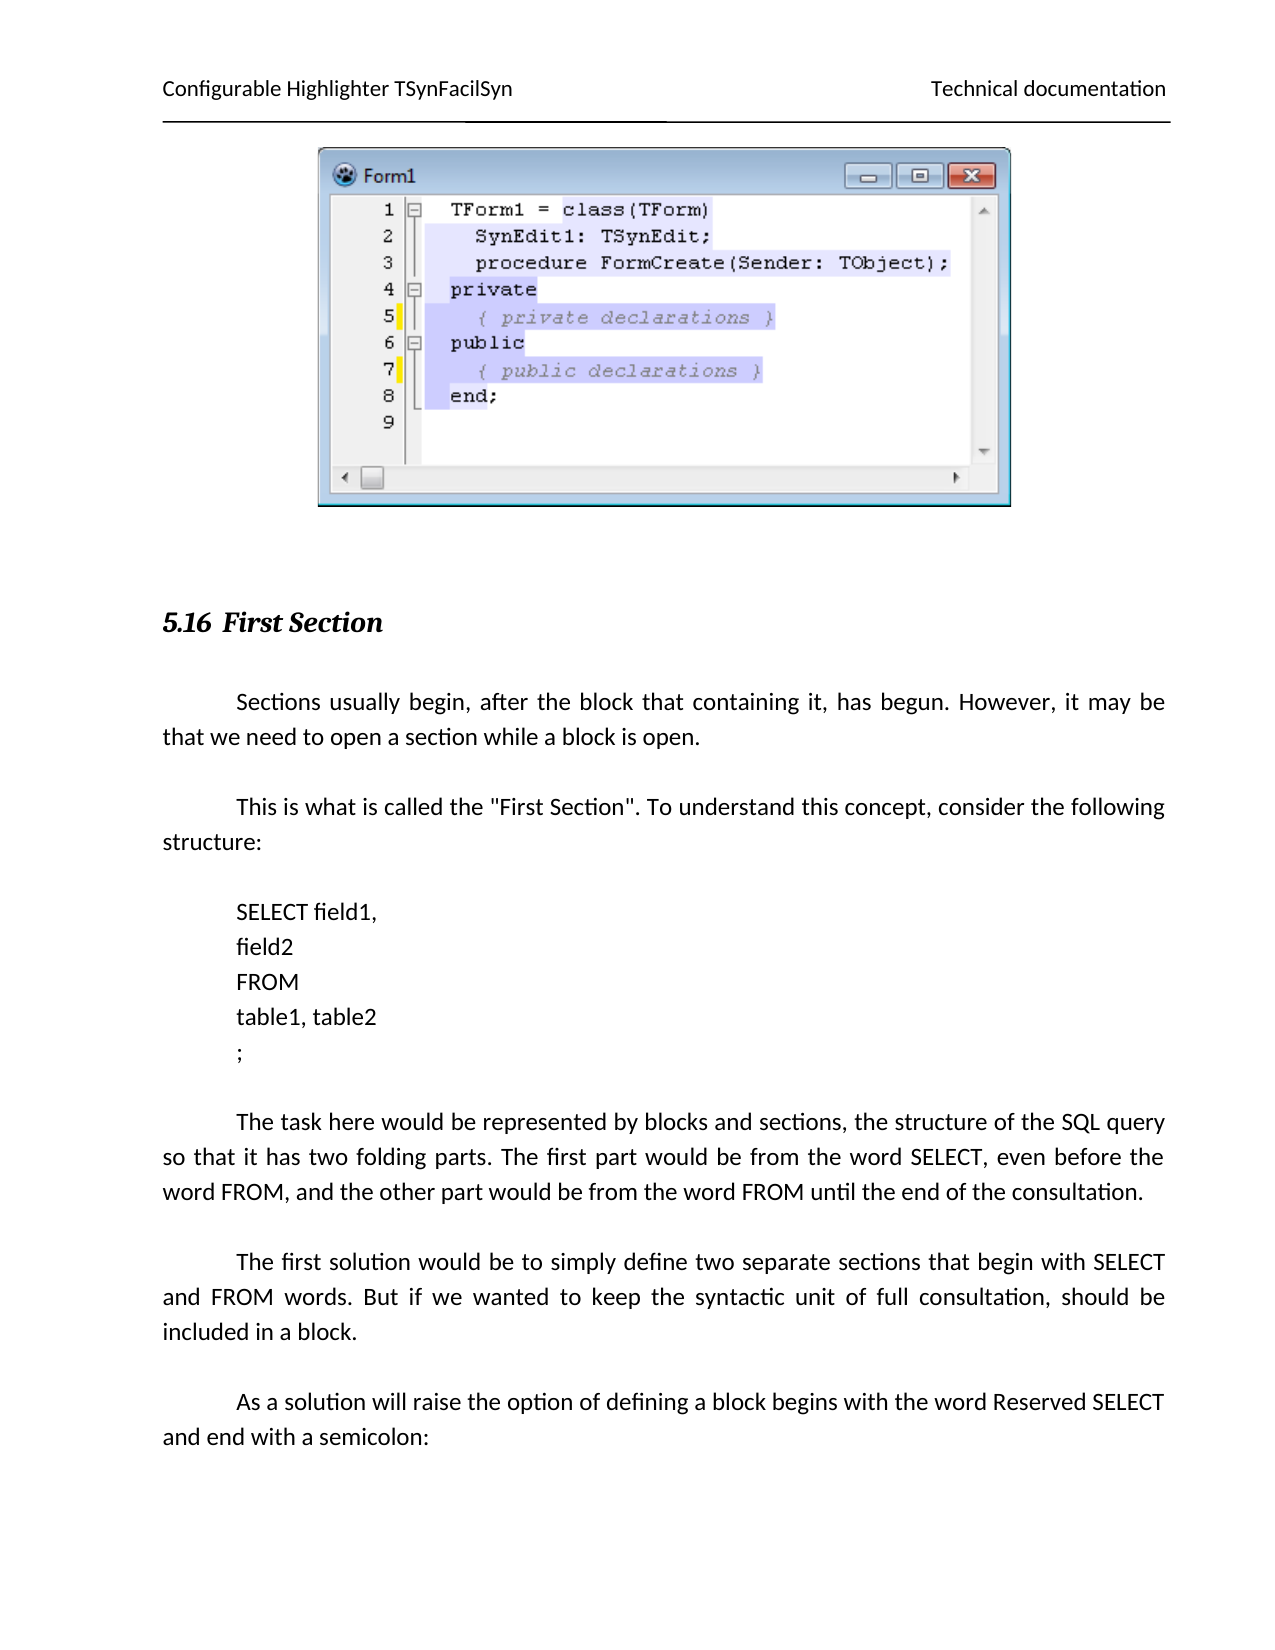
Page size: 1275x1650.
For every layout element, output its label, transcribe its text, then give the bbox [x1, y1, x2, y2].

text Sections usually begin, after the block that containing it, has begun. However, it may be that we need to open a section while a block is open. [162, 686, 1167, 751]
text FROM [162, 966, 1167, 996]
text table1, table2 [162, 1001, 1167, 1031]
text The task here would be represented by blocks and sections, the structure of the SQL query so that it has two folding parts. The first part would be from the word SELECT, even before the word FROM, and the other part would be from the word FROM until the end of the consultation. [162, 1106, 1167, 1206]
text The first solution would be to simply define two separate sections that begin with SELECT and FROM words. But if we wanted to keep the syntactic unit of full consultation, should be included in a block. [162, 1246, 1167, 1346]
text ; [162, 1036, 1167, 1066]
text As a solution will raise the option of defining a block begins with the word Reserved SELECT and end with a semicolon: [162, 1386, 1167, 1451]
picture [317, 147, 1012, 507]
text SELECT field1, [162, 896, 1167, 926]
text This is what is called the "First Section". To understand this concept, consider the following structure: [162, 791, 1167, 856]
text field2 [162, 931, 1167, 961]
subtitle First Section [162, 606, 1167, 640]
